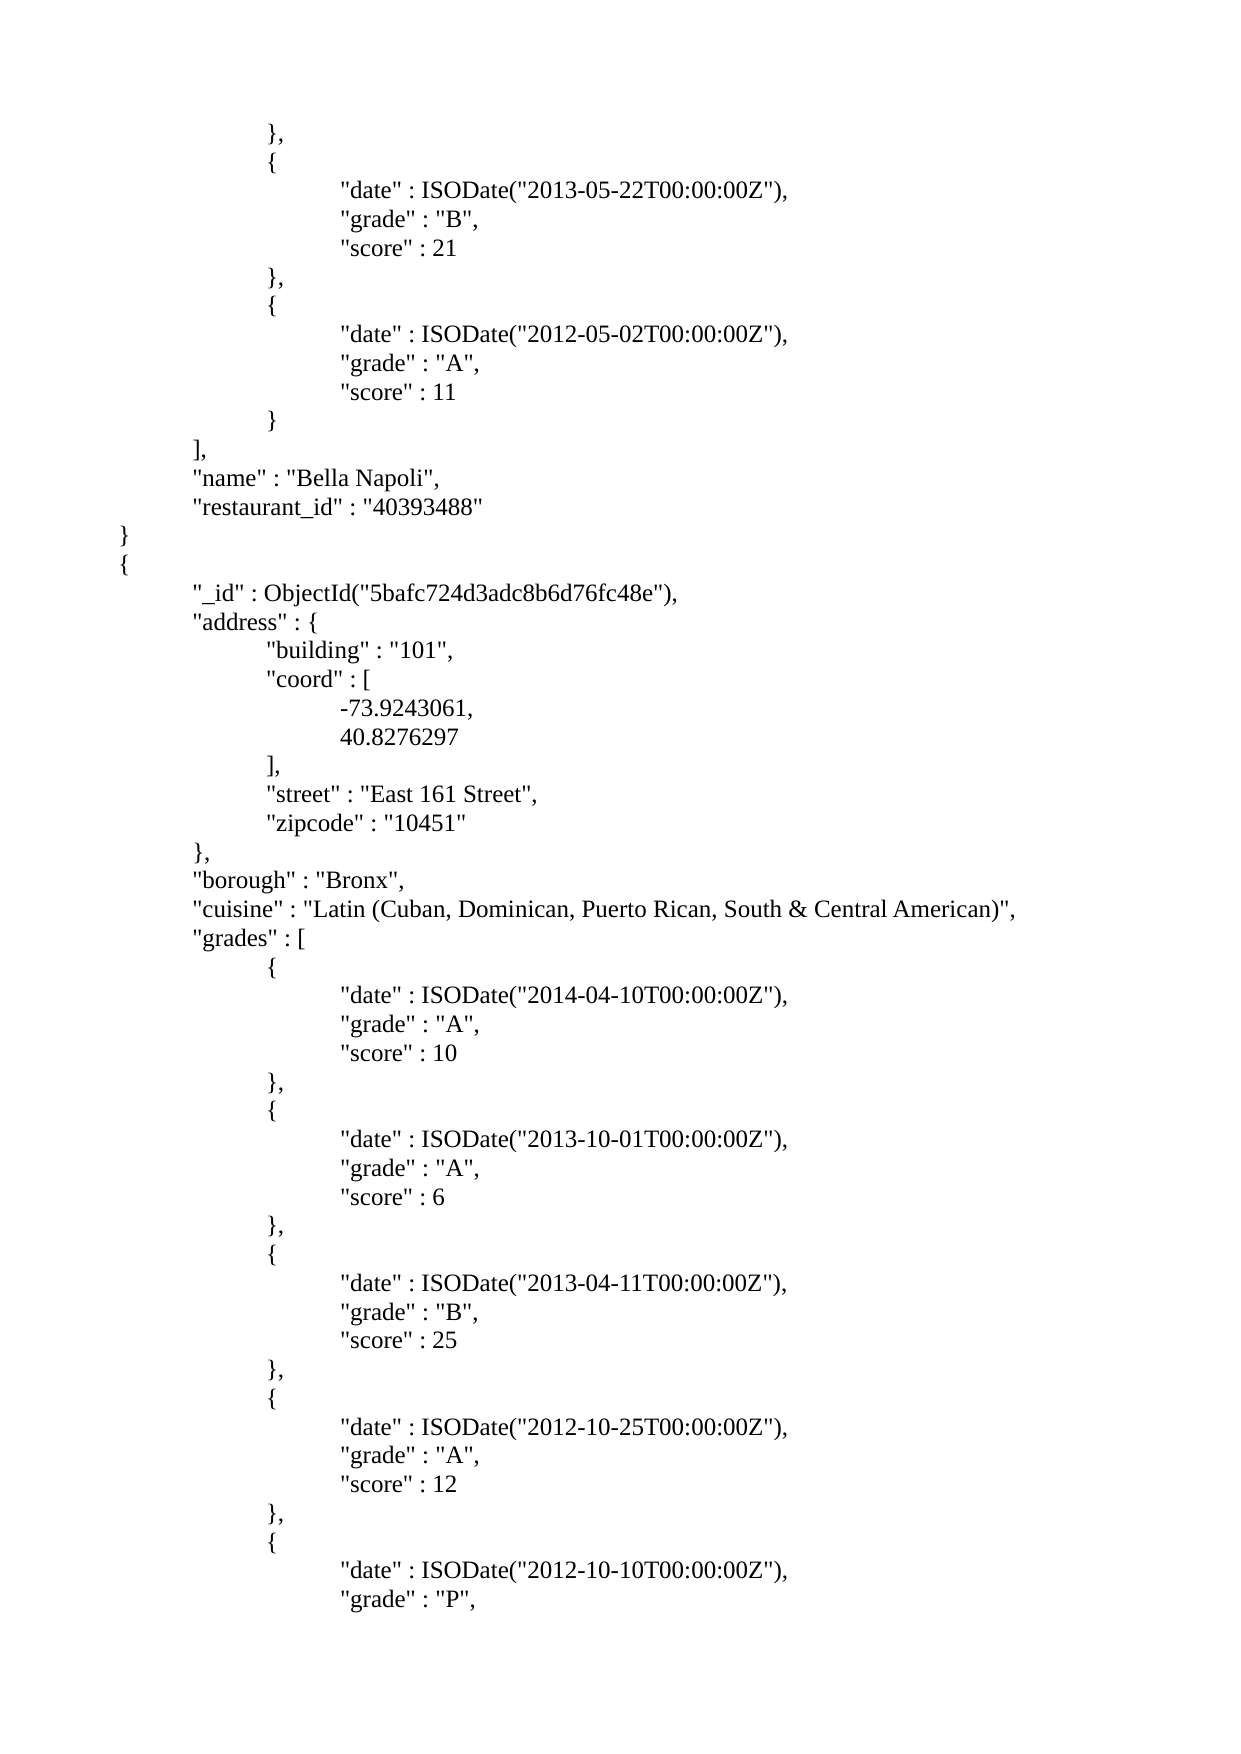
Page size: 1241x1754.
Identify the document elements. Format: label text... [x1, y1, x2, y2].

text }, [118, 262, 1122, 291]
text "grade" : "B", [118, 204, 1122, 233]
text "score" : 11 [118, 377, 1122, 406]
text }, [118, 1498, 1122, 1527]
text "cuisine" : "Latin (Cuban, Dominican, Puerto Rican, South & Central American)", [118, 894, 1122, 923]
text } [118, 521, 1122, 549]
text "grade" : "A", [118, 348, 1122, 377]
text { [118, 291, 1122, 319]
text { [118, 549, 1122, 578]
text 40.8276297 [118, 722, 1122, 751]
text { [118, 1527, 1122, 1556]
text }, [118, 1067, 1122, 1096]
text { [118, 147, 1122, 176]
text "address" : { [118, 607, 1122, 636]
text "grade" : "A", [118, 1153, 1122, 1182]
text "date" : ISODate("2013-05-22T00:00:00Z"), [118, 176, 1122, 204]
text "grade" : "P", [118, 1584, 1122, 1613]
text "_id" : ObjectId("5bafc724d3adc8b6d76fc48e"), [118, 578, 1122, 607]
text "restaurant_id" : "40393488" [118, 492, 1122, 521]
text "score" : 10 [118, 1038, 1122, 1067]
text -73.9243061, [118, 693, 1122, 722]
text "date" : ISODate("2012-10-10T00:00:00Z"), [118, 1556, 1122, 1584]
text }, [118, 837, 1122, 866]
text { [118, 952, 1122, 981]
text "grade" : "B", [118, 1297, 1122, 1326]
text ], [118, 434, 1122, 463]
text { [118, 1096, 1122, 1124]
text }, [118, 118, 1122, 147]
text }, [118, 1211, 1122, 1239]
text "grade" : "A", [118, 1009, 1122, 1038]
text { [118, 1239, 1122, 1268]
text "borough" : "Bronx", [118, 866, 1122, 894]
text { [118, 1383, 1122, 1412]
text "date" : ISODate("2012-10-25T00:00:00Z"), [118, 1412, 1122, 1441]
text "name" : "Bella Napoli", [118, 463, 1122, 492]
text }, [118, 1354, 1122, 1383]
text "zipcode" : "10451" [118, 808, 1122, 837]
text "grades" : [ [118, 923, 1122, 952]
text "date" : ISODate("2014-04-10T00:00:00Z"), [118, 981, 1122, 1009]
text "building" : "101", [118, 636, 1122, 664]
text "coord" : [ [118, 664, 1122, 693]
text "score" : 25 [118, 1326, 1122, 1354]
text } [118, 406, 1122, 434]
text "grade" : "A", [118, 1441, 1122, 1469]
text "score" : 6 [118, 1182, 1122, 1211]
text "date" : ISODate("2013-10-01T00:00:00Z"), [118, 1124, 1122, 1153]
text "score" : 21 [118, 233, 1122, 262]
text "street" : "East 161 Street", [118, 779, 1122, 808]
text ], [118, 751, 1122, 779]
text "score" : 12 [118, 1469, 1122, 1498]
text "date" : ISODate("2012-05-02T00:00:00Z"), [118, 319, 1122, 348]
text "date" : ISODate("2013-04-11T00:00:00Z"), [118, 1268, 1122, 1297]
